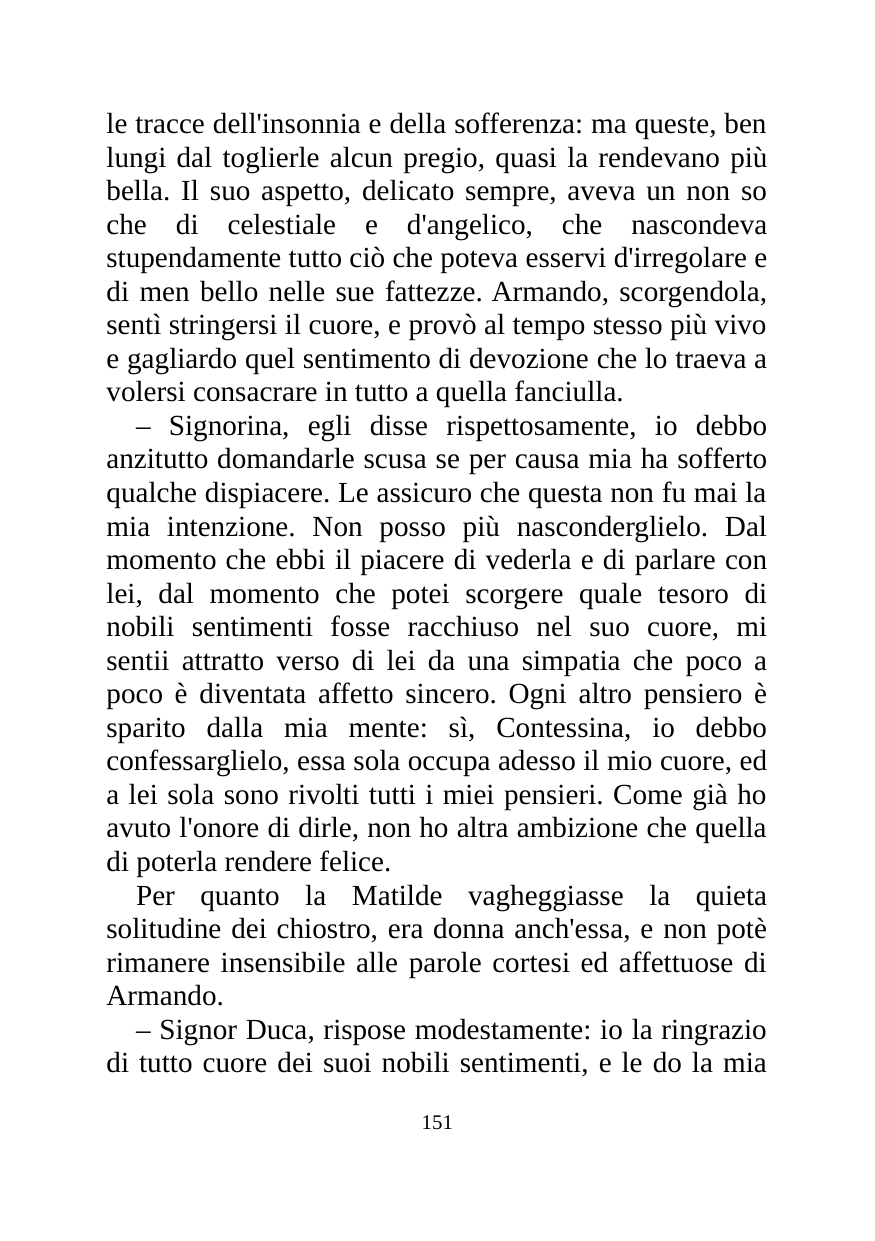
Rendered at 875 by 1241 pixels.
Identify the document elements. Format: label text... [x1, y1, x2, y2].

text – Signor Duca, rispose modestamente: io la ringrazio di tutto cuore dei suoi nobili sentimenti, e le do la mia [106, 1012, 768, 1079]
text – Signorina, egli disse rispettosamente, io debbo anzitutto domandarle scusa se per causa mia ha sofferto qualche dispiacere. Le assicuro che questa non fu mai la mia intenzione. Non posso più nasconderglielo. Dal momento che ebbi il piacere di vederla e di parlare con lei, dal momento che potei scorgere quale tesoro di nobili sentimenti fosse racchiuso nel suo cuore, mi sentii attratto verso di lei da una simpatia che poco a poco è diventata affetto sincero. Ogni altro pensiero è sparito dalla mia mente: sì, Contessina, io debbo confessarglielo, essa sola occupa adesso il mio cuore, ed a lei sola sono rivolti tutti i miei pensieri. Come già ho avuto l'onore di dirle, non ho altra ambizione che quella di poterla rendere felice. [106, 408, 768, 878]
text Per quanto la Matilde vagheggiasse la quieta solitudine dei chiostro, era donna anch'essa, e non potè rimanere insensibile alle parole cortesi ed affettuose di Armando. [106, 878, 768, 1012]
text le tracce dell'insonnia e della sofferenza: ma queste, ben lungi dal toglierle alcun pregio, quasi la rendevano più bella. Il suo aspetto, delicato sempre, aveva un non so che di celestiale e d'angelico, che nascondeva stupendamente tutto ciò che poteva esservi d'irregolare e di men bello nelle sue fattezze. Armando, scorgendola, sentì stringersi il cuore, e provò al tempo stesso più vivo e gagliardo quel sentimento di devozione che lo traeva a volersi consacrare in tutto a quella fanciulla. [106, 106, 768, 408]
